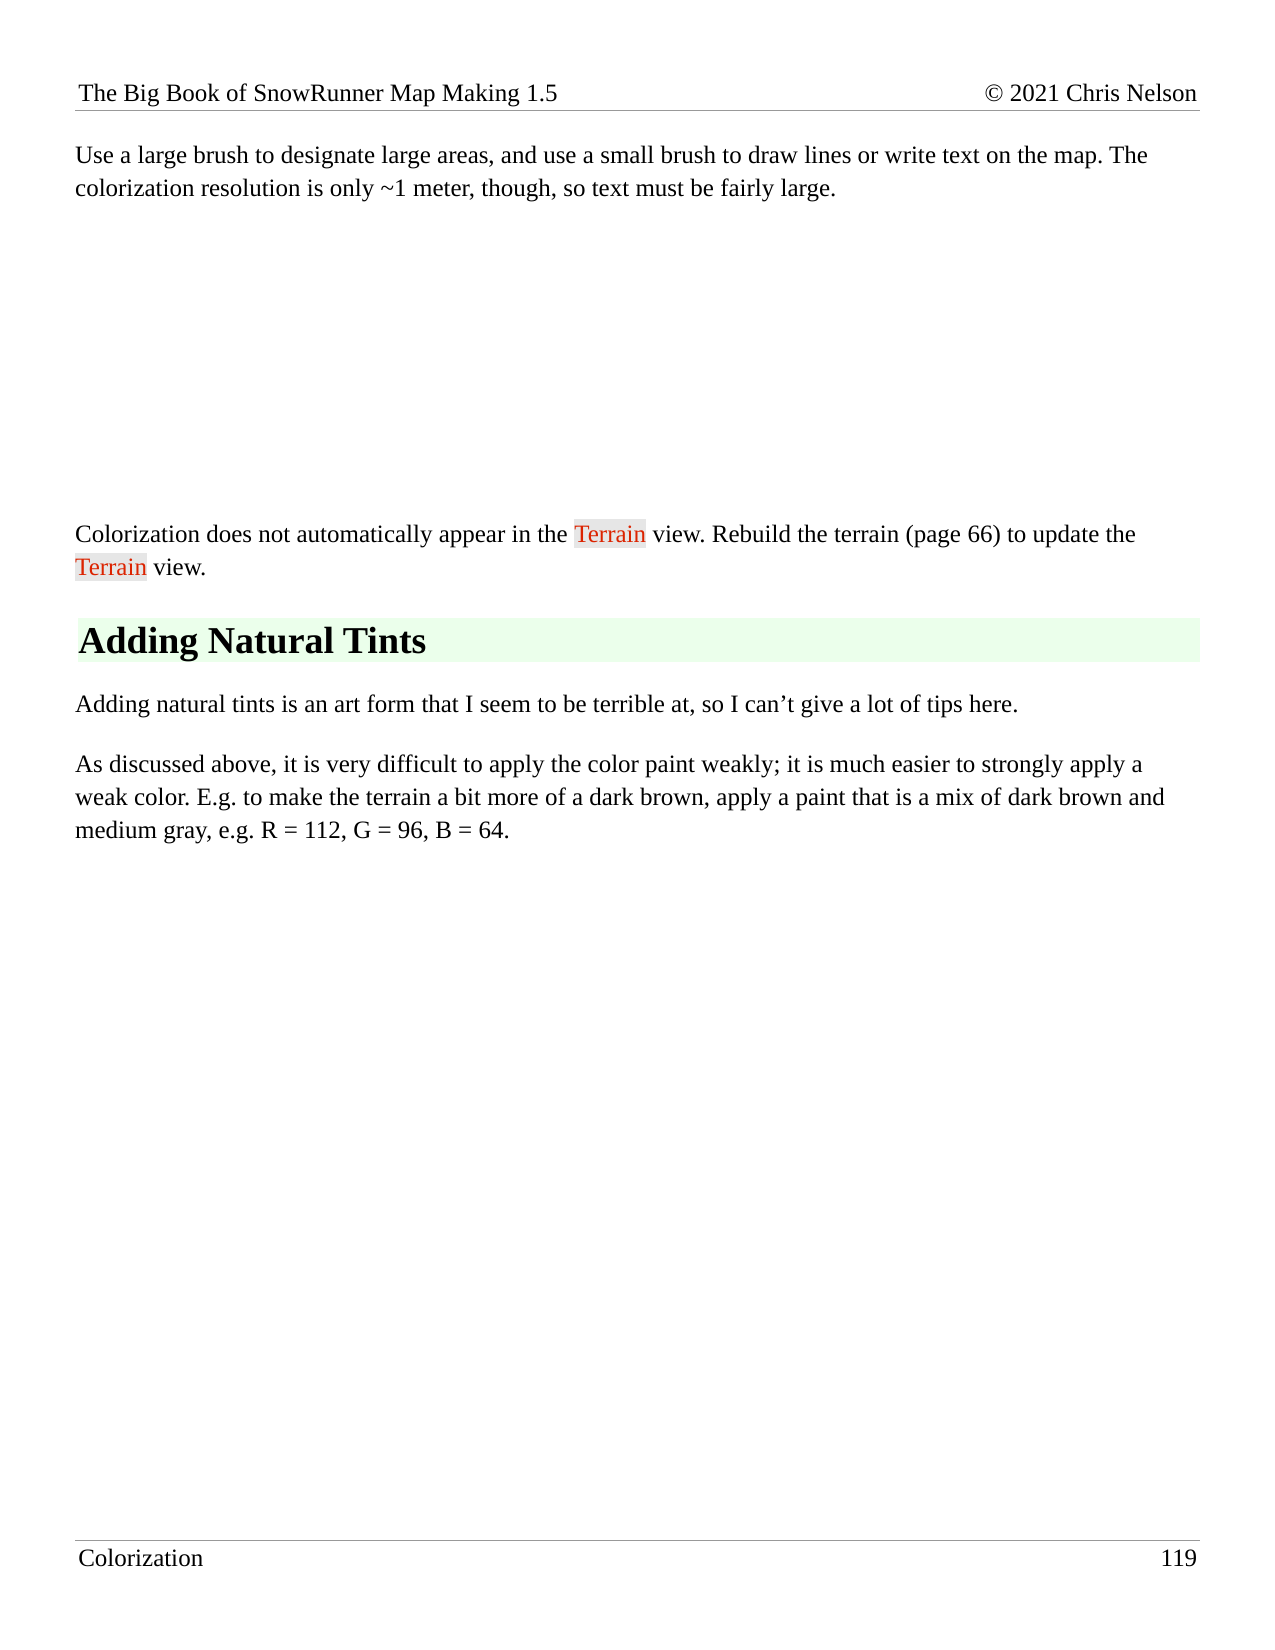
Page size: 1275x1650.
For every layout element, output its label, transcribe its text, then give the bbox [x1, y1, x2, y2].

subtitle Adding Natural Tints [78, 618, 1200, 662]
text Adding natural tints is an art form that I seem to be terrible at, so I can’t give a lot of tips here. [75, 689, 1200, 718]
text Colorization does not automatically appear in the Terrain view. Rebuild the terrain (page 66) to update the Terrain view. [75, 519, 1200, 581]
text Use a large brush to designate large areas, and use a small brush to draw lines or write text on the map. The colorization resolution is only ~1 meter, though, so text must be fairly large. [75, 140, 1200, 202]
text As discussed above, it is very difficult to apply the color paint weakly; it is much easier to strongly apply a weak color. E.g. to make the terrain a bit more of a dark brown, apply a paint that is a mix of dark brown and medium gray, e.g. R = 112, G = 96, B = 64. [75, 749, 1200, 844]
